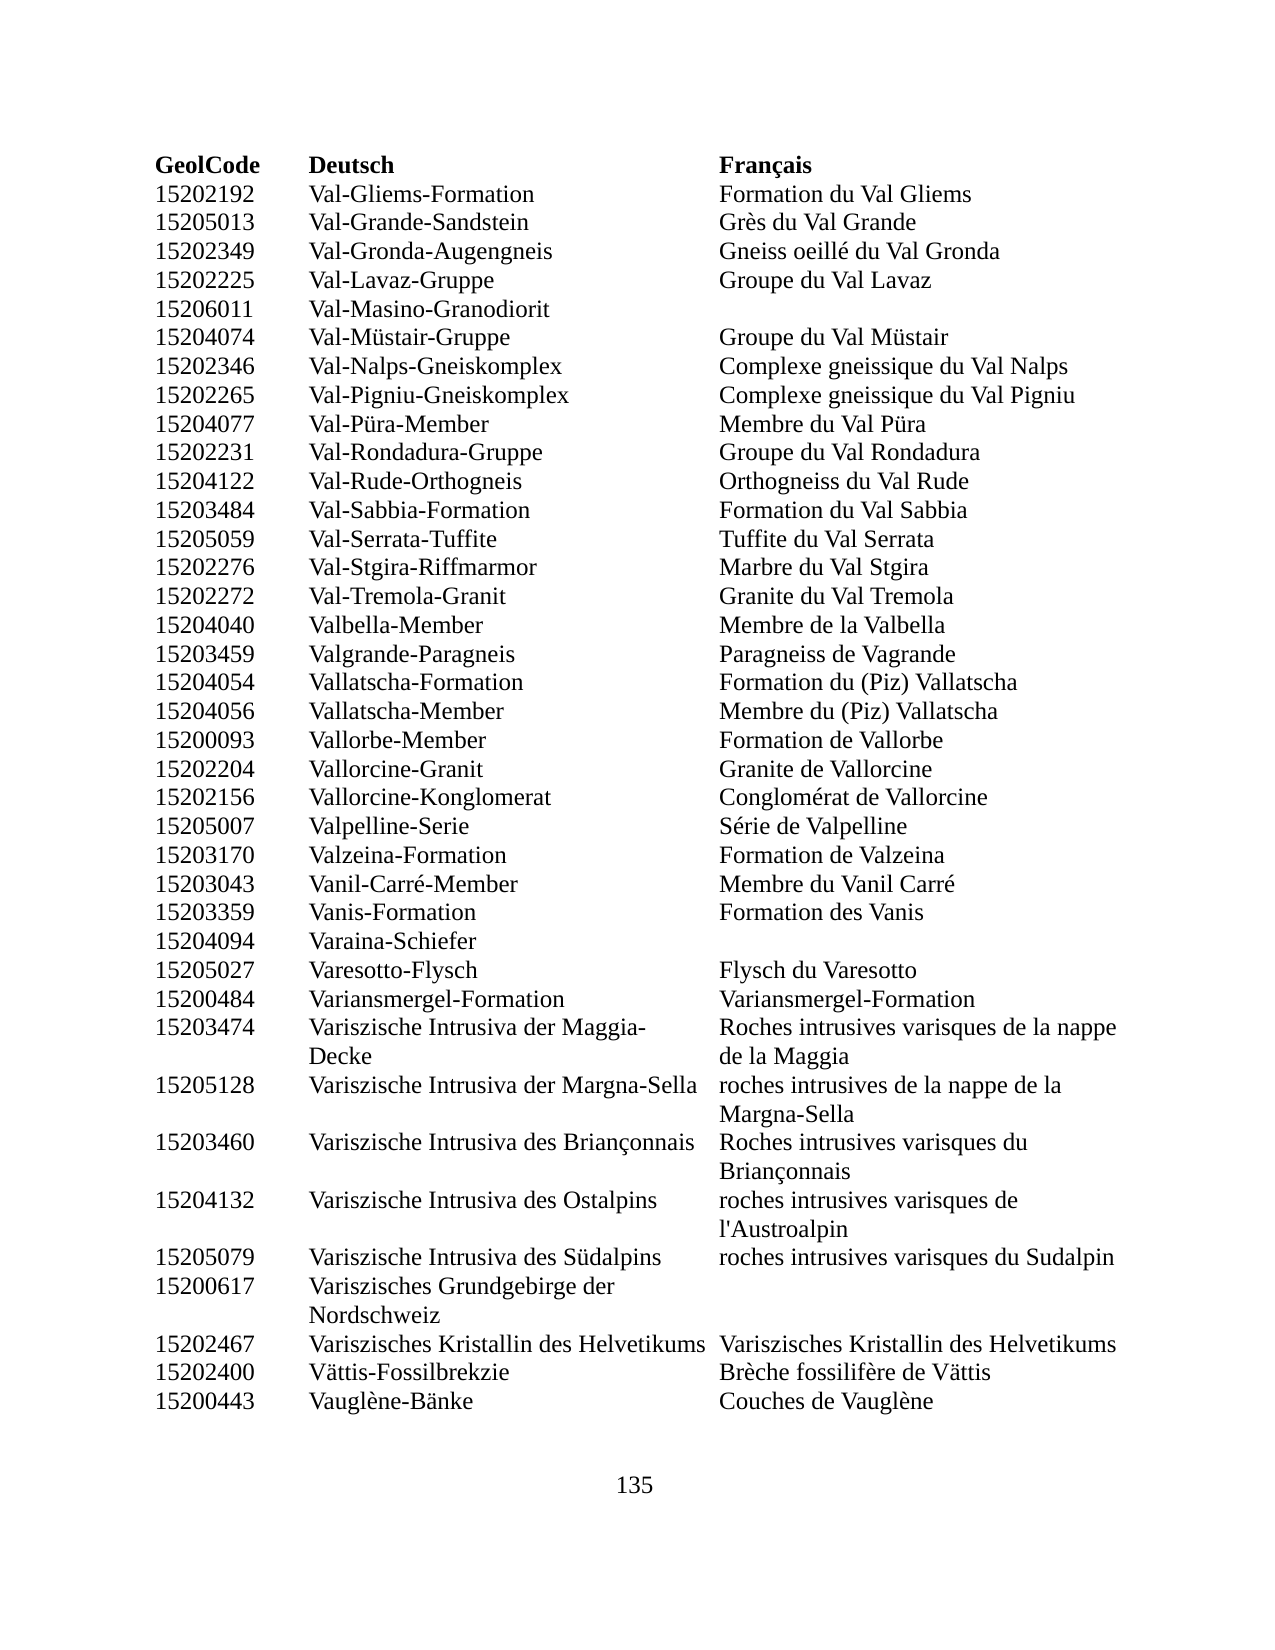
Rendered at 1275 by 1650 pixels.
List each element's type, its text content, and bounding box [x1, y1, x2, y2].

table_cell Val-Müstair-Gruppe [304, 323, 714, 351]
table_cell 15202156 [150, 783, 304, 811]
table_cell Gneiss oeillé du Val Gronda [714, 236, 1125, 265]
table_cell 15205079 [150, 1243, 304, 1271]
table_cell Membre du Val Püra [714, 409, 1125, 437]
table_cell [714, 926, 1125, 955]
table_cell 15200443 [150, 1386, 304, 1415]
table_cell 15205128 [150, 1070, 304, 1127]
table_cell Vallorcine-Konglomerat [304, 783, 714, 811]
table_cell Paragneiss de Vagrande [714, 639, 1125, 667]
table_cell 15205007 [150, 811, 304, 840]
table_cell Vanis-Formation [304, 898, 714, 926]
table_cell 15205027 [150, 955, 304, 984]
table_cell 15200484 [150, 984, 304, 1012]
table_cell 15202265 [150, 380, 304, 409]
table_cell 15202276 [150, 553, 304, 581]
table_cell Val-Lavaz-Gruppe [304, 265, 714, 294]
table_cell Varaina-Schiefer [304, 926, 714, 955]
table_cell 15205013 [150, 208, 304, 236]
table_cell Membre de la Valbella [714, 610, 1125, 639]
table_cell 15202346 [150, 351, 304, 380]
table_cell Conglomérat de Vallorcine [714, 783, 1125, 811]
table_cell Variszische Intrusiva des Ostalpins [304, 1185, 714, 1242]
table_cell Vättis-Fossilbrekzie [304, 1358, 714, 1386]
table_cell Orthogneiss du Val Rude [714, 466, 1125, 495]
table_cell 15202225 [150, 265, 304, 294]
table_header GeolCode [150, 150, 304, 179]
table_cell Vauglène-Bänke [304, 1386, 714, 1415]
table_cell 15203484 [150, 495, 304, 524]
table_cell Val-Nalps-Gneiskomplex [304, 351, 714, 380]
table_cell Valbella-Member [304, 610, 714, 639]
table_cell Membre du (Piz) Vallatscha [714, 696, 1125, 725]
table_cell Brèche fossilifère de Vättis [714, 1358, 1125, 1386]
table_cell Tuffite du Val Serrata [714, 524, 1125, 552]
table_cell Valgrande-Paragneis [304, 639, 714, 667]
table_cell 15202349 [150, 236, 304, 265]
table_cell Granite de Vallorcine [714, 754, 1125, 782]
table_cell Couches de Vauglène [714, 1386, 1125, 1415]
table_cell Flysch du Varesotto [714, 955, 1125, 984]
table_cell Variszisches Grundgebirge der Nordschweiz [304, 1271, 714, 1329]
table_cell Vallorbe-Member [304, 725, 714, 754]
table_cell Val-Rude-Orthogneis [304, 466, 714, 495]
table_cell roches intrusives varisques du Sudalpin [714, 1243, 1125, 1271]
table_cell [714, 1271, 1125, 1329]
table_cell 15203474 [150, 1013, 304, 1070]
table_cell Val-Gronda-Augengneis [304, 236, 714, 265]
table_cell Valzeina-Formation [304, 840, 714, 869]
table_cell 15204122 [150, 466, 304, 495]
table_cell 15203459 [150, 639, 304, 667]
table_cell Formation des Vanis [714, 898, 1125, 926]
table_cell 15204094 [150, 926, 304, 955]
table_cell roches intrusives varisques de l'Austroalpin [714, 1185, 1125, 1242]
table_cell 15205059 [150, 524, 304, 552]
table_cell Variszisches Kristallin des Helvetikums [304, 1329, 714, 1357]
table_cell 15203460 [150, 1128, 304, 1185]
table_cell 15200617 [150, 1271, 304, 1329]
table_cell 15203043 [150, 869, 304, 897]
table_cell Granite du Val Tremola [714, 581, 1125, 610]
table_header Français [714, 150, 1125, 179]
table_cell Val-Grande-Sandstein [304, 208, 714, 236]
table_cell Variansmergel-Formation [714, 984, 1125, 1012]
table_cell Vanil-Carré-Member [304, 869, 714, 897]
table_cell Val-Rondadura-Gruppe [304, 438, 714, 466]
table_cell Val-Pigniu-Gneiskomplex [304, 380, 714, 409]
table_cell Grès du Val Grande [714, 208, 1125, 236]
table_cell 15203359 [150, 898, 304, 926]
table_cell Varesotto-Flysch [304, 955, 714, 984]
table_cell Val-Masino-Granodiorit [304, 294, 714, 322]
table_cell 15204132 [150, 1185, 304, 1242]
table_cell roches intrusives de la nappe de la Margna-Sella [714, 1070, 1125, 1127]
table_cell Formation de Vallorbe [714, 725, 1125, 754]
table_cell Formation du Val Sabbia [714, 495, 1125, 524]
table_cell Groupe du Val Lavaz [714, 265, 1125, 294]
table_cell Variszische Intrusiva des Südalpins [304, 1243, 714, 1271]
table_cell Variszische Intrusiva der Maggia-Decke [304, 1013, 714, 1070]
table_cell Variszisches Kristallin des Helvetikums [714, 1329, 1125, 1357]
table_cell Val-Serrata-Tuffite [304, 524, 714, 552]
table_cell Formation de Valzeina [714, 840, 1125, 869]
table_cell Marbre du Val Stgira [714, 553, 1125, 581]
table_cell Vallorcine-Granit [304, 754, 714, 782]
table_cell 15202204 [150, 754, 304, 782]
table_cell Membre du Vanil Carré [714, 869, 1125, 897]
table_cell 15203170 [150, 840, 304, 869]
table_cell 15204040 [150, 610, 304, 639]
table_cell Val-Gliems-Formation [304, 179, 714, 207]
table_cell Complexe gneissique du Val Pigniu [714, 380, 1125, 409]
table_cell Groupe du Val Müstair [714, 323, 1125, 351]
table_cell 15206011 [150, 294, 304, 322]
table_cell Val-Tremola-Granit [304, 581, 714, 610]
table_cell Val-Stgira-Riffmarmor [304, 553, 714, 581]
table_cell Complexe gneissique du Val Nalps [714, 351, 1125, 380]
table_cell Série de Valpelline [714, 811, 1125, 840]
table_cell 15204054 [150, 668, 304, 696]
table_cell 15202192 [150, 179, 304, 207]
table_cell Vallatscha-Member [304, 696, 714, 725]
table_cell 15202231 [150, 438, 304, 466]
table_cell 15202400 [150, 1358, 304, 1386]
table_cell Variansmergel-Formation [304, 984, 714, 1012]
table_cell Variszische Intrusiva der Margna-Sella [304, 1070, 714, 1127]
table_cell 15202272 [150, 581, 304, 610]
table_cell Formation du Val Gliems [714, 179, 1125, 207]
table_cell 15204056 [150, 696, 304, 725]
table_cell 15200093 [150, 725, 304, 754]
table_cell Groupe du Val Rondadura [714, 438, 1125, 466]
table_cell 15204074 [150, 323, 304, 351]
table_cell Valpelline-Serie [304, 811, 714, 840]
table_cell Roches intrusives varisques du Briançonnais [714, 1128, 1125, 1185]
table_cell 15204077 [150, 409, 304, 437]
table_cell [714, 294, 1125, 322]
table_cell Val-Sabbia-Formation [304, 495, 714, 524]
table_cell Vallatscha-Formation [304, 668, 714, 696]
table_cell Variszische Intrusiva des Briançonnais [304, 1128, 714, 1185]
table_cell Roches intrusives varisques de la nappe de la Maggia [714, 1013, 1125, 1070]
table_cell 15202467 [150, 1329, 304, 1357]
table_cell Formation du (Piz) Vallatscha [714, 668, 1125, 696]
table_header Deutsch [304, 150, 714, 179]
table_cell Val-Püra-Member [304, 409, 714, 437]
